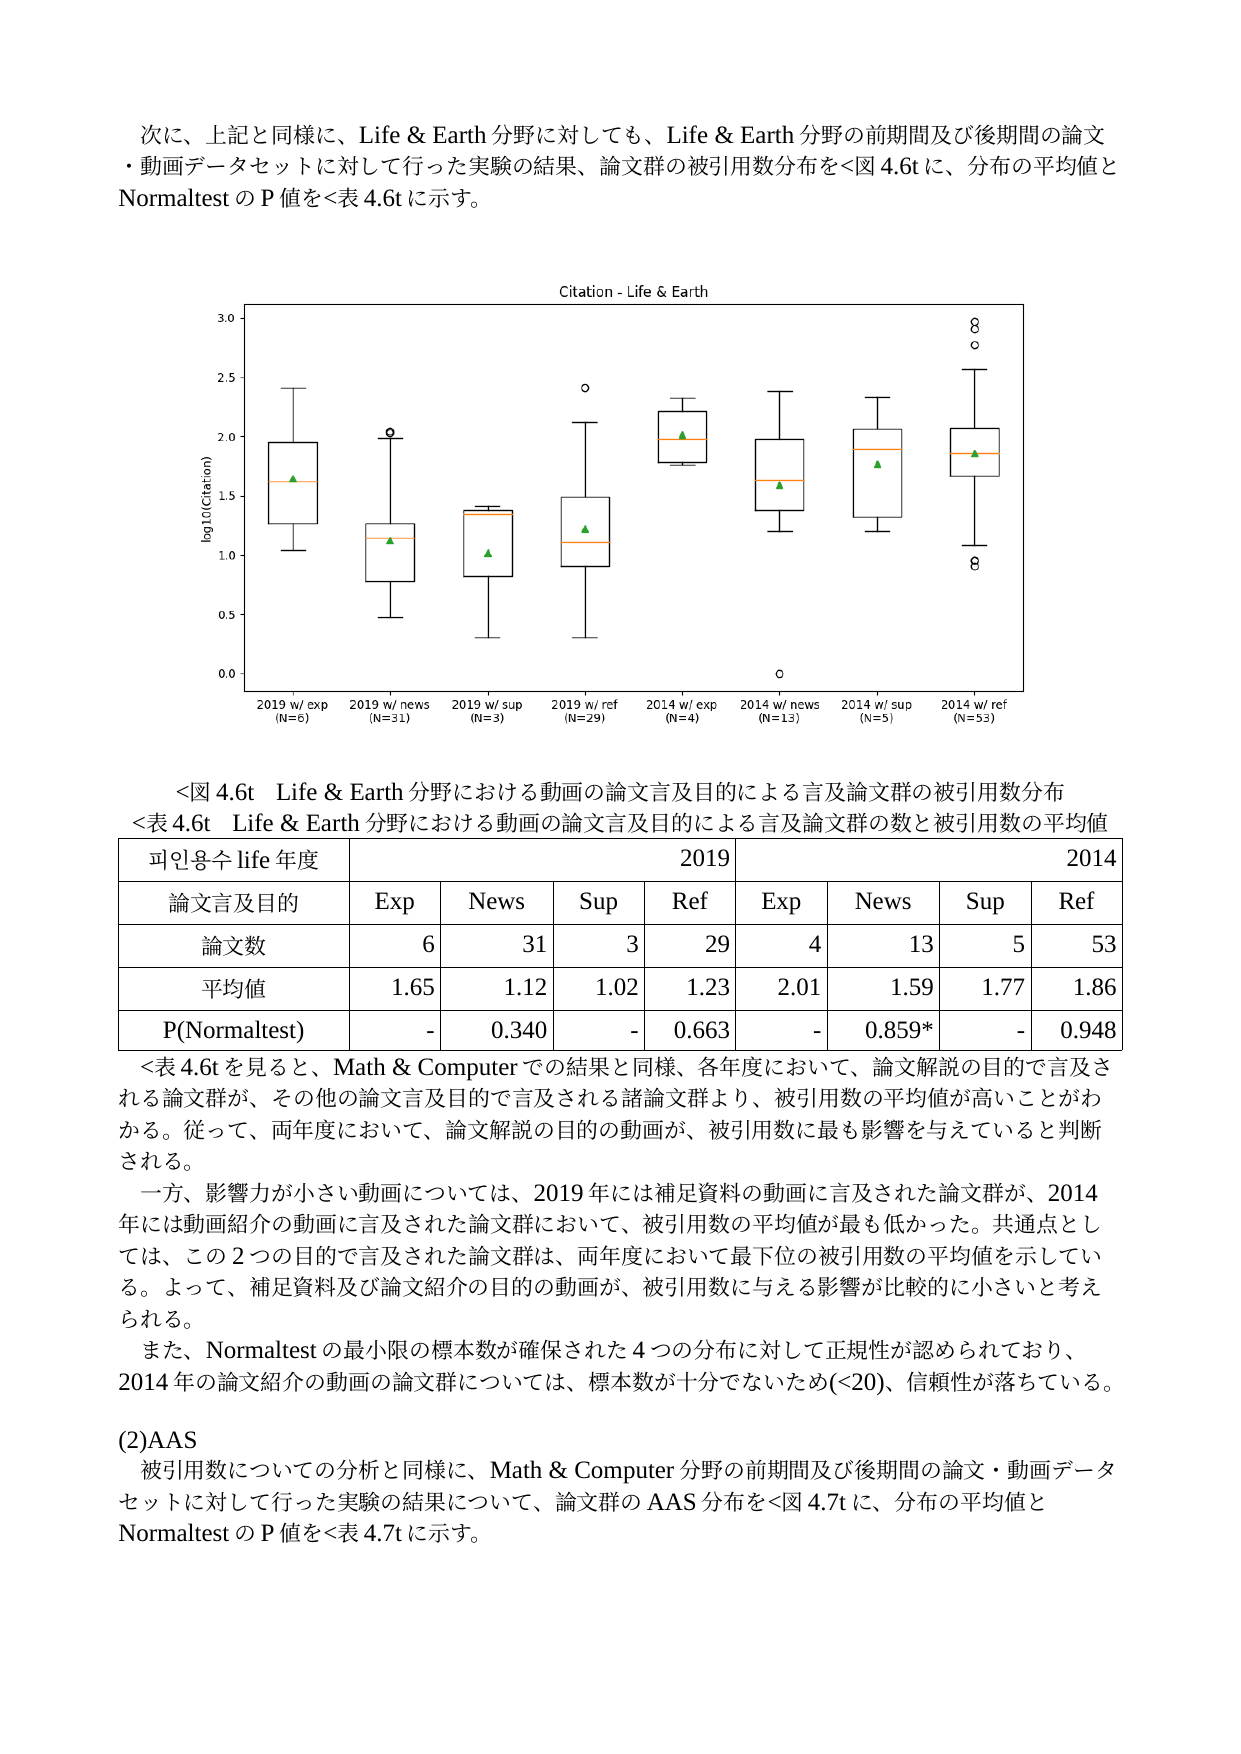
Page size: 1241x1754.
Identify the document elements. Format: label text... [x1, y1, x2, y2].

table_cell 論文言及目的 [119, 882, 349, 924]
table_cell - [554, 1011, 644, 1050]
table_cell News [441, 882, 553, 924]
text 被引用数についての分析と同様に、Math & Computer分野の前期間及び後期間の論文・動画データセットに対して行った実験の結果について、論文群のAAS分布を<図4.7tに、分布の平均値とNormaltestのP値を<表4.7tに示す。 [118, 1454, 1122, 1548]
table_cell 29 [645, 925, 735, 967]
table_cell - [350, 1011, 440, 1050]
table_header 피인용수life年度 [119, 839, 349, 881]
table_header 2019 [350, 839, 735, 881]
table_cell 5 [940, 925, 1031, 967]
table_cell P(Normaltest) [119, 1011, 349, 1050]
picture [118, 243, 1123, 746]
table_cell Exp [736, 882, 827, 924]
table_cell 6 [350, 925, 440, 967]
table_header 2014 [736, 839, 1122, 881]
table_cell - [736, 1011, 827, 1050]
table_cell 2.01 [736, 968, 827, 1010]
table_cell 1.77 [940, 968, 1031, 1010]
table_cell News [828, 882, 939, 924]
table_cell Sup [940, 882, 1031, 924]
table_cell 31 [441, 925, 553, 967]
table_cell 3 [554, 925, 644, 967]
table_cell 4 [736, 925, 827, 967]
table_cell 13 [828, 925, 939, 967]
text (2)AAS [118, 1425, 1122, 1454]
table_cell 1.23 [645, 968, 735, 1010]
table_cell Ref [645, 882, 735, 924]
table_cell 1.59 [828, 968, 939, 1010]
text 次に、上記と同様に、Life & Earth分野に対しても、Life & Earth分野の前期間及び後期間の論文・動画データセットに対して行った実験の結果、論文群の被引用数分布を<図4.6tに、分布の平均値とNormaltestのP値を<表4.6tに示す。 [118, 118, 1122, 212]
text <図4.6t Life & Earth分野における動画の論文言及目的による言及論文群の被引用数分布 [118, 775, 1122, 806]
table_cell Exp [350, 882, 440, 924]
text また、Normaltestの最小限の標本数が確保された4つの分布に対して正規性が認められており、2014年の論文紹介の動画の論文群については、標本数が十分でないため(<20)、信頼性が落ちている。 [118, 1333, 1122, 1396]
table_cell 1.12 [441, 968, 553, 1010]
text <表4.6tを見ると、Math & Computerでの結果と同様、各年度において、論文解説の目的で言及される論文群が、その他の論文言及目的で言及される諸論文群より、被引用数の平均値が高いことがわかる。従って、両年度において、論文解説の目的の動画が、被引用数に最も影響を与えていると判断される。 [118, 1051, 1122, 1176]
table_cell 平均値 [119, 968, 349, 1010]
table_cell 論文数 [119, 925, 349, 967]
table_cell 1.65 [350, 968, 440, 1010]
table_cell 0.948 [1032, 1011, 1122, 1050]
table_cell - [940, 1011, 1031, 1050]
text <表4.6t Life & Earth分野における動画の論文言及目的による言及論文群の数と被引用数の平均値 [118, 806, 1122, 838]
table_cell 1.02 [554, 968, 644, 1010]
table_cell 0.340 [441, 1011, 553, 1050]
table_cell 0.663 [645, 1011, 735, 1050]
table_cell 0.859* [828, 1011, 939, 1050]
table_cell 1.86 [1032, 968, 1122, 1010]
table_cell Sup [554, 882, 644, 924]
table_cell 53 [1032, 925, 1122, 967]
table_cell Ref [1032, 882, 1122, 924]
text 一方、影響力が小さい動画については、2019年には補足資料の動画に言及された論文群が、2014年には動画紹介の動画に言及された論文群において、被引用数の平均値が最も低かった。共通点としては、この2つの目的で言及された論文群は、両年度において最下位の被引用数の平均値を示している。よって、補足資料及び論文紹介の目的の動画が、被引用数に与える影響が比較的に小さいと考えられる。 [118, 1176, 1122, 1333]
